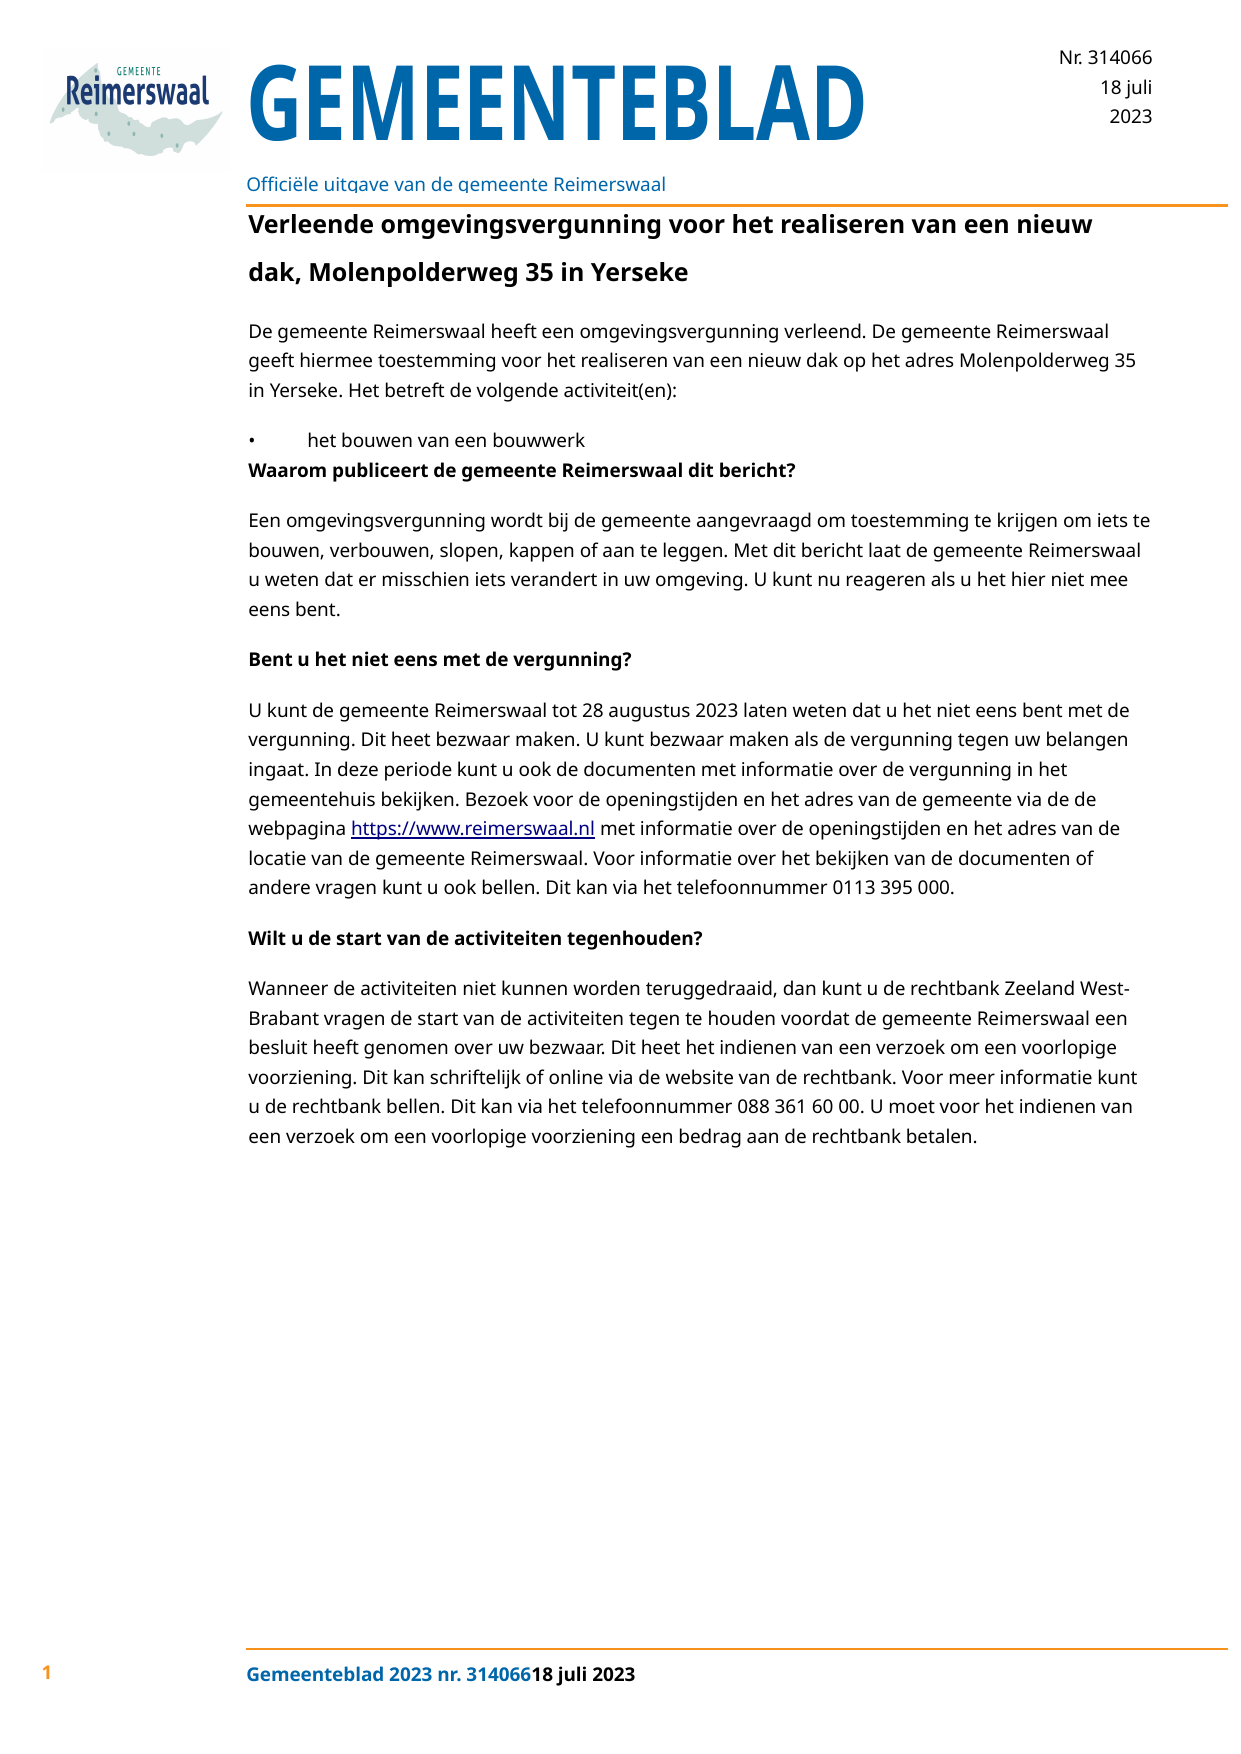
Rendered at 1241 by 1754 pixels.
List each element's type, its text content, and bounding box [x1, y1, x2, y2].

text U kunt de gemeente Reimerswaal tot 28 augustus 2023 laten weten dat u het niet eens bent met de vergunning. Dit heet bezwaar maken. U kunt bezwaar maken als de vergunning tegen uw belangen ingaat. In deze periode kunt u ook de documenten met informatie over de vergunning in het gemeentehuis bekijken. Bezoek voor de openingstijden en het adres van de gemeente via de de webpagina https://www.reimerswaal.nl met informatie over de openingstijden en het adres van de locatie van de gemeente Reimerswaal. Voor informatie over het bekijken van de documenten of andere vragen kunt u ook bellen. Dit kan via het telefoonnummer 0113 395 000. [248, 697, 1152, 900]
text Wanneer de activiteiten niet kunnen worden teruggedraaid, dan kunt u de rechtbank Zeeland West-Brabant vragen de start van de activiteiten tegen te houden voordat de gemeente Reimerswaal een besluit heeft genomen over uw bezwaar. Dit heet het indienen van een verzoek om een voorlopige voorziening. Dit kan schriftelijk of online via de website van de rechtbank. Voor meer informatie kunt u de rechtbank bellen. Dit kan via het telefoonnummer 088 361 60 00. U moet voor het indienen van een verzoek om een voorlopige voorziening een bedrag aan de rechtbank betalen. [248, 975, 1152, 1149]
picture [41, 47, 231, 172]
list het bouwen van een bouwwerk [248, 427, 1152, 453]
text De gemeente Reimerswaal heeft een omgevingsvergunning verleend. De gemeente Reimerswaal geeft hiermee toestemming voor het realiseren van een nieuw dak op het adres Molenpolderweg 35 in Yerseke. Het betreft de volgende activiteit(en): [248, 318, 1152, 403]
text Waarom publiceert de gemeente Reimerswaal dit bericht? [248, 457, 1152, 483]
text Bent u het niet eens met de vergunning? [248, 647, 1152, 672]
text Een omgevingsvergunning wordt bij de gemeente aangevraagd om toestemming te krijgen om iets te bouwen, verbouwen, slopen, kappen of aan te leggen. Met dit bericht laat de gemeente Reimerswaal u weten dat er misschien iets verandert in uw omgeving. U kunt nu reageren als u het hier niet mee eens bent. [248, 507, 1152, 622]
text Wilt u de start van de activiteiten tegenhouden? [248, 925, 1152, 951]
text Verleende omgevingsvergunning voor het realiseren van een nieuw dak, Molenpolderweg 35 in Yerseke [248, 207, 1152, 288]
